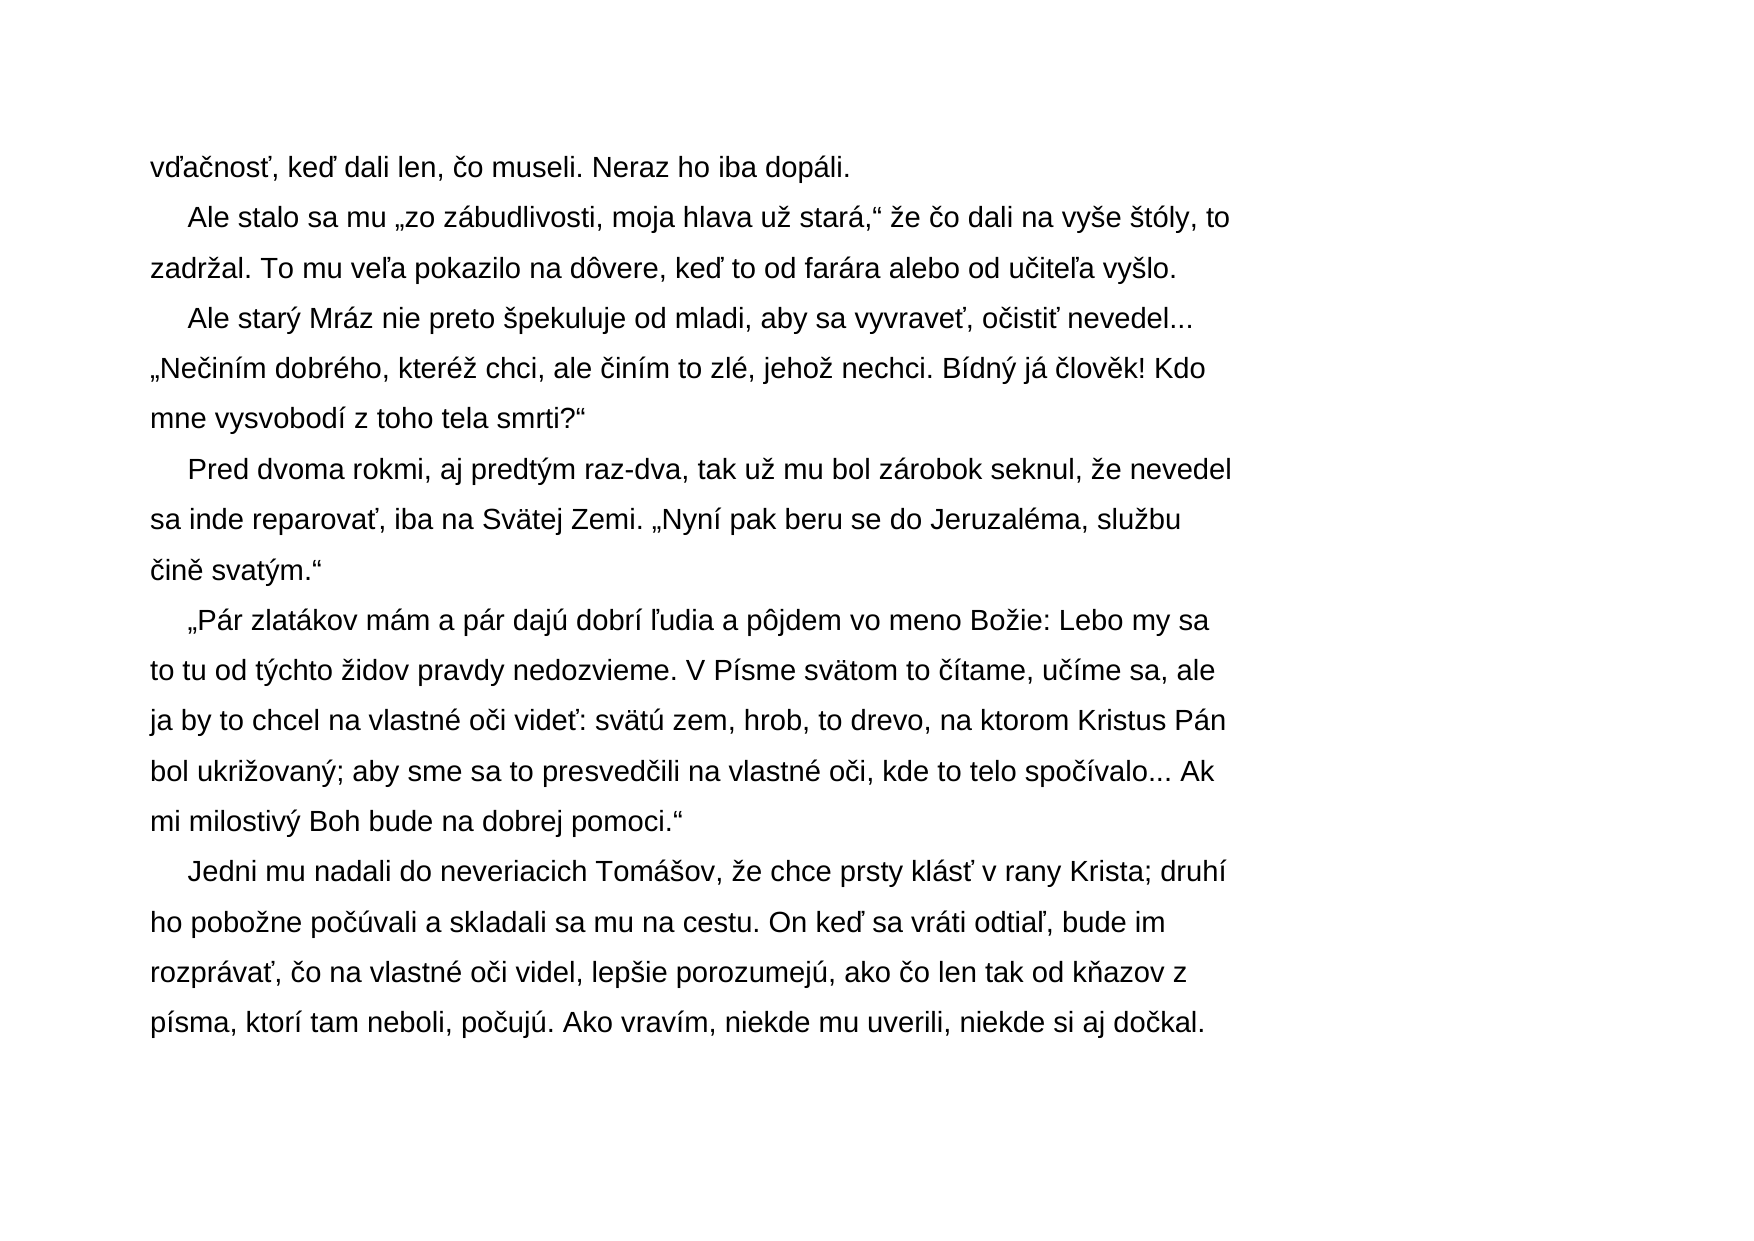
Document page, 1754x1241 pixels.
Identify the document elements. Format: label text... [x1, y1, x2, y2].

text Ale stalo sa mu „zo zábudlivosti, moja hlava už stará,“ že čo dali na vyše štóly, to zadržal. To mu veľa pokazilo na dôvere, keď to od farára alebo od učiteľa vyšlo. [150, 200, 1242, 284]
text Pred dvoma rokmi, aj predtým raz-dva, tak už mu bol zárobok seknul, že nevedel sa inde repa­rovať, iba na Svätej Zemi. „Nyní pak beru se do Jeruzaléma, službu čině svatým.“ [150, 452, 1242, 586]
text „Pár zlatákov mám a pár dajú dobrí ľudia a pôjdem vo meno Božie: Lebo my sa to tu od týchto židov pravdy nedozvieme. V Písme svätom to čítame, učíme sa, ale ja by to chcel na vlastné oči videť: svätú zem, hrob, to drevo, na ktorom Kristus Pán bol ukrižovaný; aby sme sa to pre­svedčili na vlastné oči, kde to telo spočívalo... Ak mi milostivý Boh bude na dobrej pomoci.“ [150, 603, 1242, 838]
text Jedni mu nadali do neveriacich Tomášov, že chce prsty klásť v rany Krista; druhí ho pobožne počúvali a skladali sa mu na cestu. On keď sa vráti odtiaľ, bude im rozprávať, čo na vlastné oči videl, lepšie porozumejú, ako čo len tak od kňazov z písma, ktorí tam neboli, počujú. Ako vravím, niekde mu uverili, niekde si aj dočkal. [150, 854, 1242, 1039]
text vďačnosť, keď dali len, čo museli. Neraz ho iba dopáli. [150, 150, 1242, 183]
text Ale starý Mráz nie preto špekuluje od mladi, aby sa vyvraveť, očistiť nevedel... „Nečiním do­brého, kteréž chci, ale činím to zlé, jehož nechci. Bídný já člověk! Kdo mne vysvobodí z toho tela smrti?“ [150, 301, 1242, 435]
